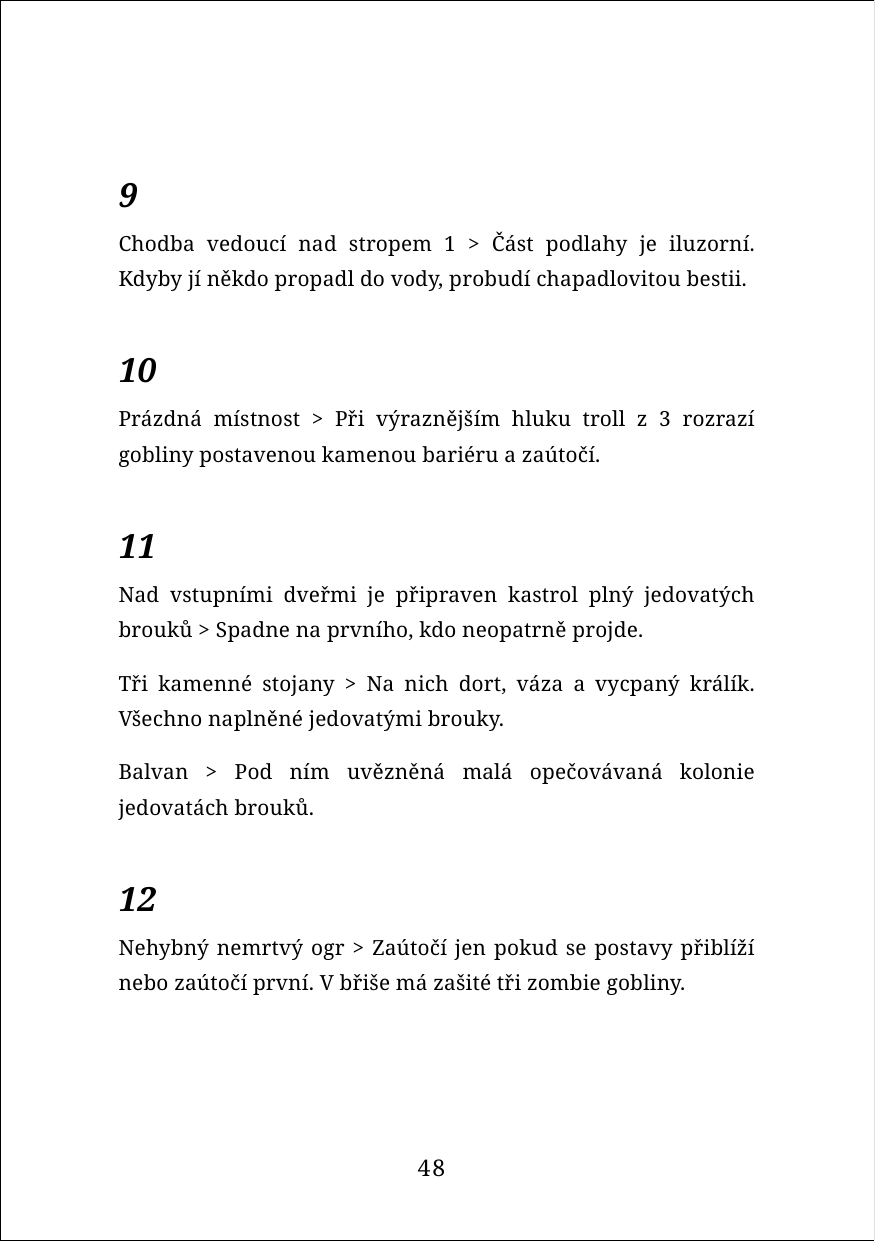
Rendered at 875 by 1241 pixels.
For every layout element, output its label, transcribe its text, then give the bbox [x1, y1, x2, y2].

text Prázdná místnost > Při výraznějším hluku troll z 3 rozrazí gobliny postavenou kamenou bariéru a zaútočí. [118, 404, 756, 468]
text Chodba vedoucí nad stropem 1 > Část podlahy je iluzorní. Kdyby jí někdo propadl do vody, probudí chapadlovitou bestii. [118, 229, 756, 293]
subtitle 12 [118, 876, 756, 921]
subtitle 10 [118, 347, 756, 393]
text Nad vstupními dveřmi je připraven kastrol plný jedovatých brouků > Spadne na prvního, kdo neopatrně projde. [118, 580, 756, 644]
subtitle 9 [118, 172, 756, 217]
text Tři kamenné stojany > Na nich dort, váza a vycpaný králík. Všechno naplněné jedovatými brouky. [118, 669, 756, 733]
text Nehybný nemrtvý ogr > Zaútočí jen pokud se postavy přiblíží nebo zaútočí první. V břiše má zašité tři zombie gobliny. [118, 933, 756, 997]
subtitle 11 [118, 523, 756, 568]
text Balvan > Pod ním uvězněná malá opečovávaná kolonie jedovatách brouků. [118, 757, 756, 821]
